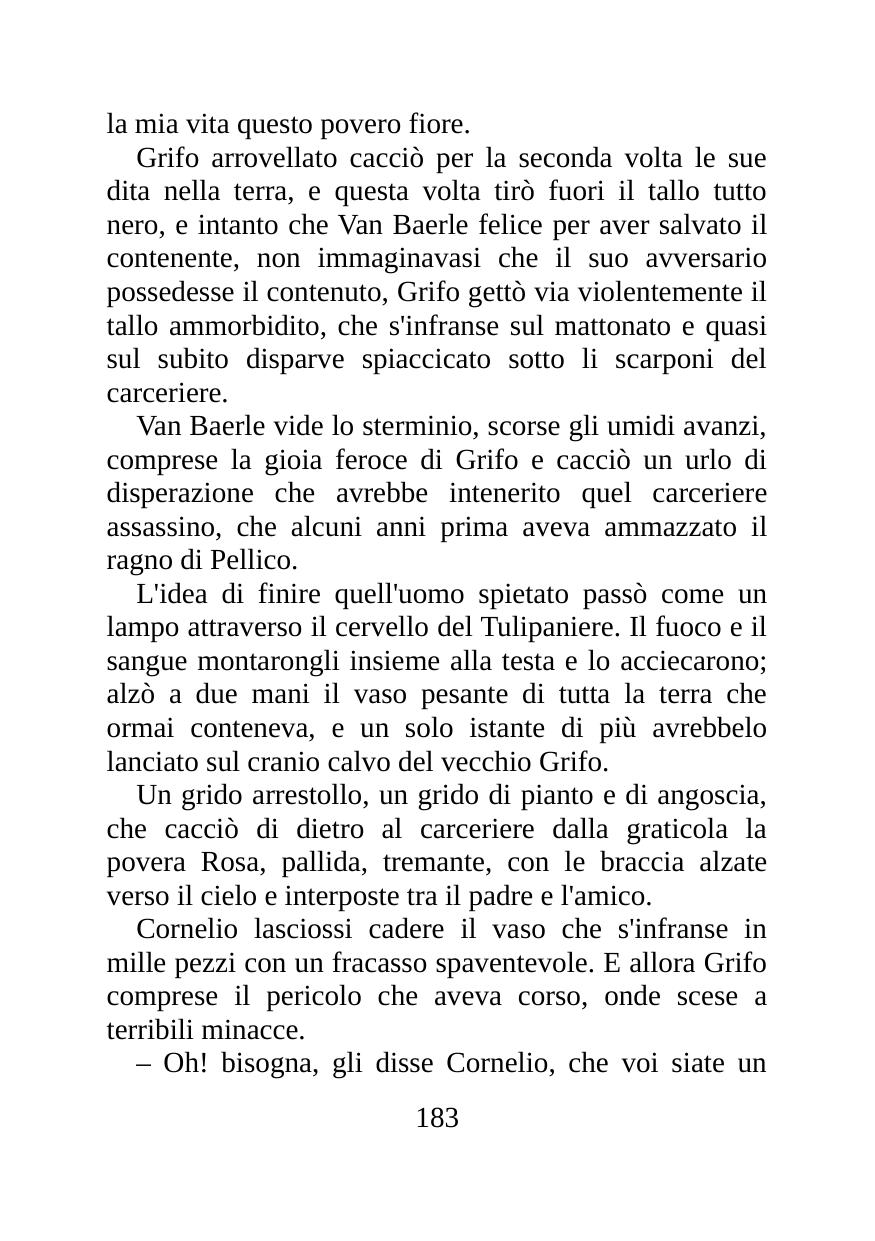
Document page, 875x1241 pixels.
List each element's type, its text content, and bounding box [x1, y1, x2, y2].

text ‒ Oh! bisogna, gli disse Cornelio, che voi siate un [106, 1046, 768, 1079]
text Un grido arrestollo, un grido di pianto e di angoscia, che cacciò di dietro al carceriere dalla graticola la povera Rosa, pallida, tremante, con le braccia alzate verso il cielo e interposte tra il padre e l'amico. [106, 777, 768, 911]
text Cornelio lasciossi cadere il vaso che s'infranse in mille pezzi con un fracasso spaventevole. E allora Grifo comprese il pericolo che aveva corso, onde scese a terribili minacce. [106, 911, 768, 1046]
text Van Baerle vide lo sterminio, scorse gli umidi avanzi, comprese la gioia feroce di Grifo e cacciò un urlo di disperazione che avrebbe intenerito quel carceriere assassino, che alcuni anni prima aveva ammazzato il ragno di Pellico. [106, 408, 768, 576]
text L'idea di finire quell'uomo spietato passò come un lampo attraverso il cervello del Tulipaniere. Il fuoco e il sangue montarongli insieme alla testa e lo acciecarono; alzò a due mani il vaso pesante di tutta la terra che ormai conteneva, e un solo istante di più avrebbelo lanciato sul cranio calvo del vecchio Grifo. [106, 576, 768, 777]
text la mia vita questo povero fiore. [106, 106, 768, 140]
text Grifo arrovellato cacciò per la seconda volta le sue dita nella terra, e questa volta tirò fuori il tallo tutto nero, e intanto che Van Baerle felice per aver salvato il contenente, non immaginavasi che il suo avversario possedesse il contenuto, Grifo gettò via violentemente il tallo ammorbidito, che s'infranse sul mattonato e quasi sul subito disparve spiaccicato sotto li scarponi del carceriere. [106, 140, 768, 408]
